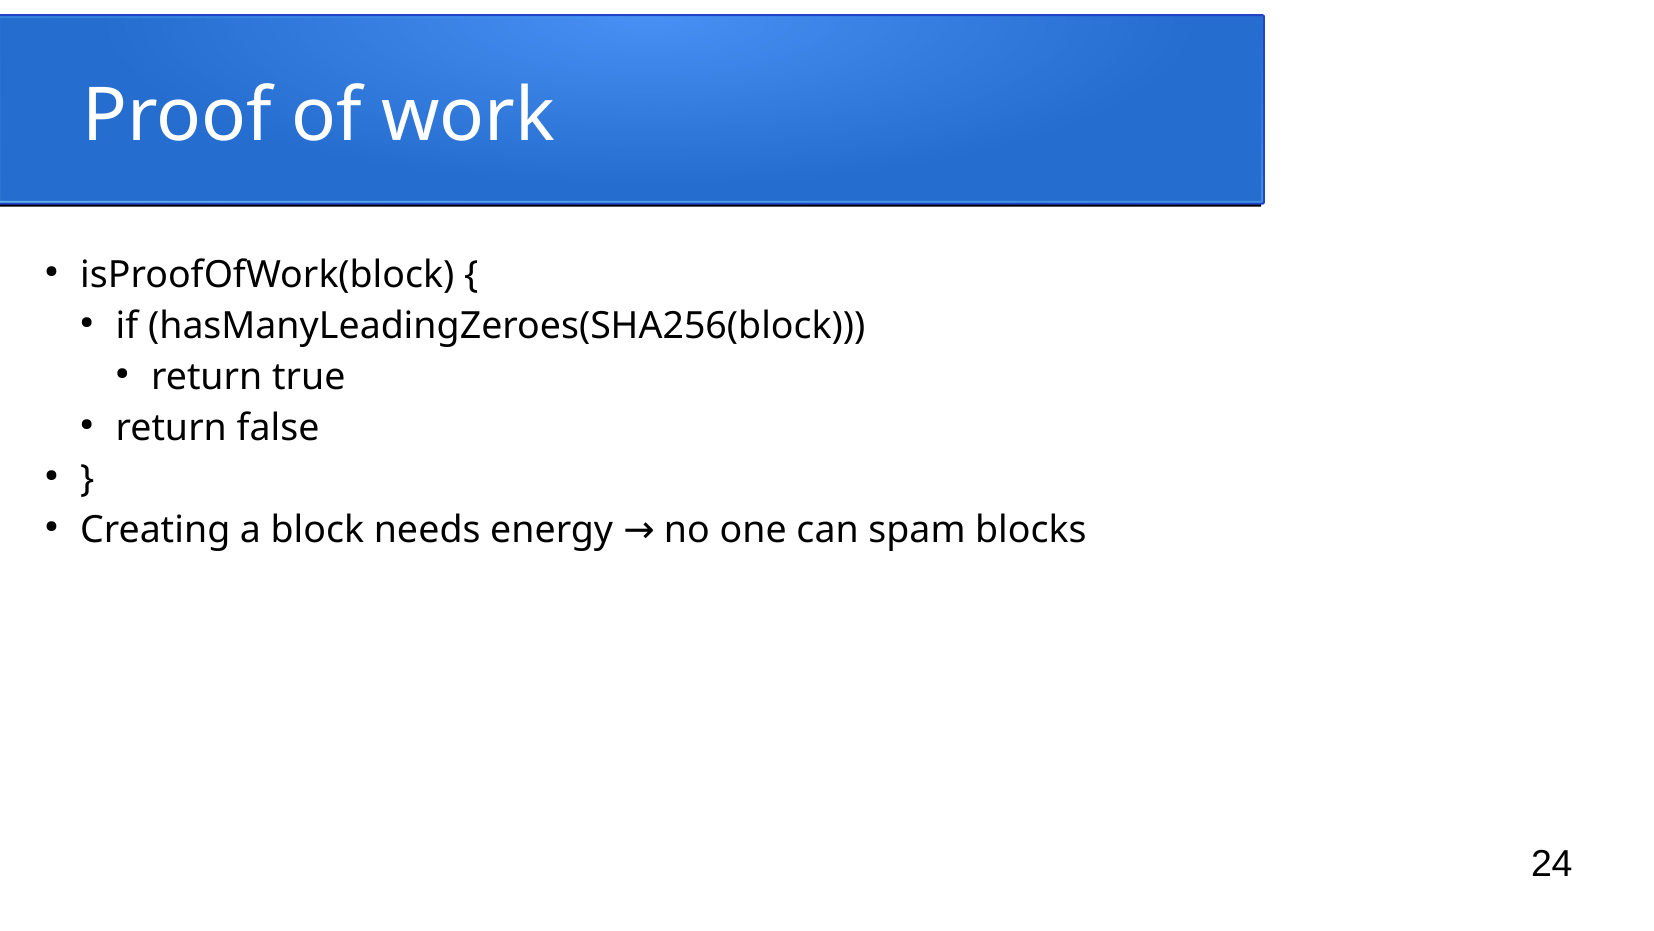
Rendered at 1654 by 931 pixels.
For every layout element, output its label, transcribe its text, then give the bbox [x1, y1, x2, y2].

text_box isProofOfWork(block) { if (hasManyLeadingZeroes(SHA256(block))) return true return false } Creating a block needs energy → no one can spam blocks [30, 240, 1606, 553]
title Proof of work [82, 35, 1235, 189]
